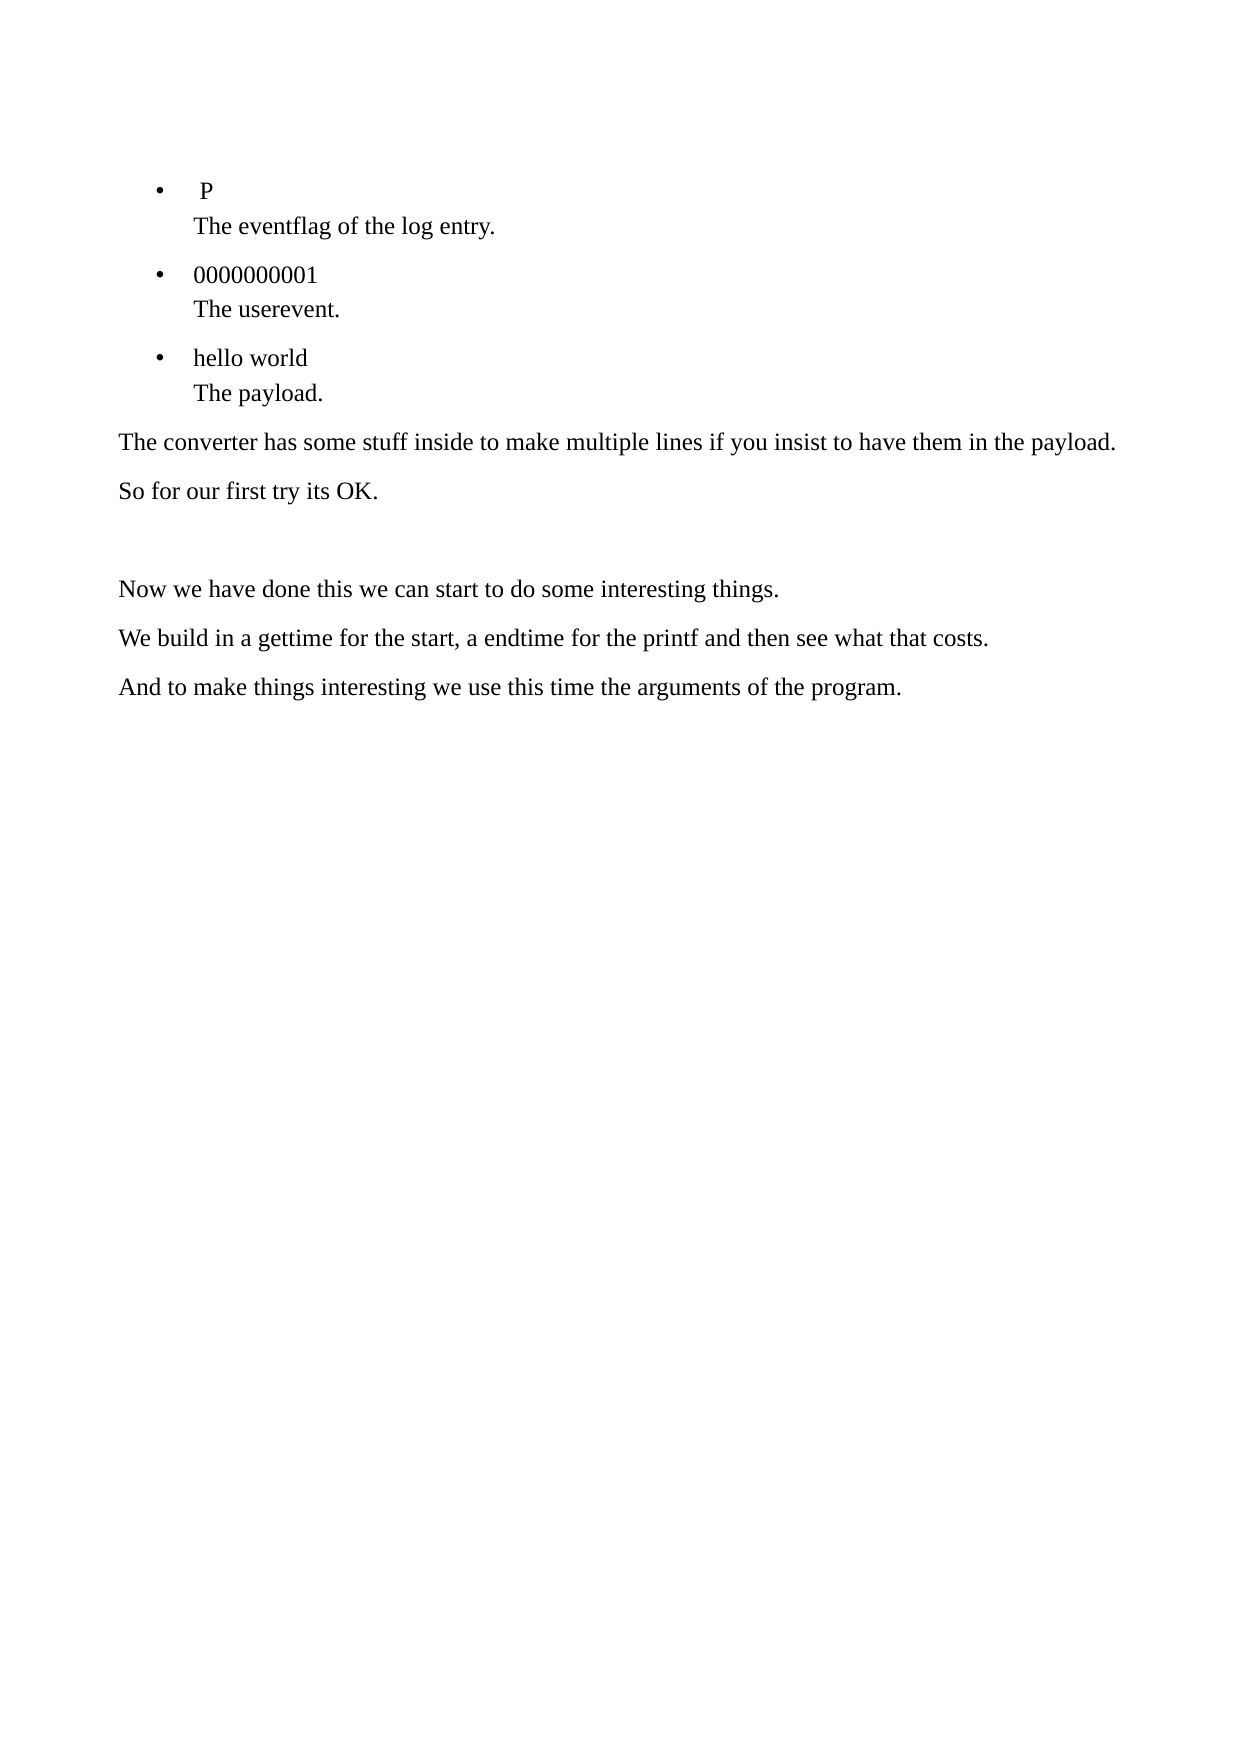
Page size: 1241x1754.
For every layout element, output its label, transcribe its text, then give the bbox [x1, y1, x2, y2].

text We build in a gettime for the start, a endtime for the printf and then see what that costs. [118, 623, 1122, 652]
text The converter has some stuff inside to make multiple lines if you insist to have them in the payload. [118, 427, 1122, 456]
list 0000000001 The userevent. [156, 260, 1122, 323]
text And to make things interesting we use this time the arguments of the program. [118, 672, 1122, 701]
list hello world The payload. [156, 343, 1122, 407]
list P The eventflag of the log entry. [156, 176, 1122, 239]
text So for our first try its OK. [118, 476, 1122, 505]
text Now we have done this we can start to do some interesting things. [118, 574, 1122, 603]
